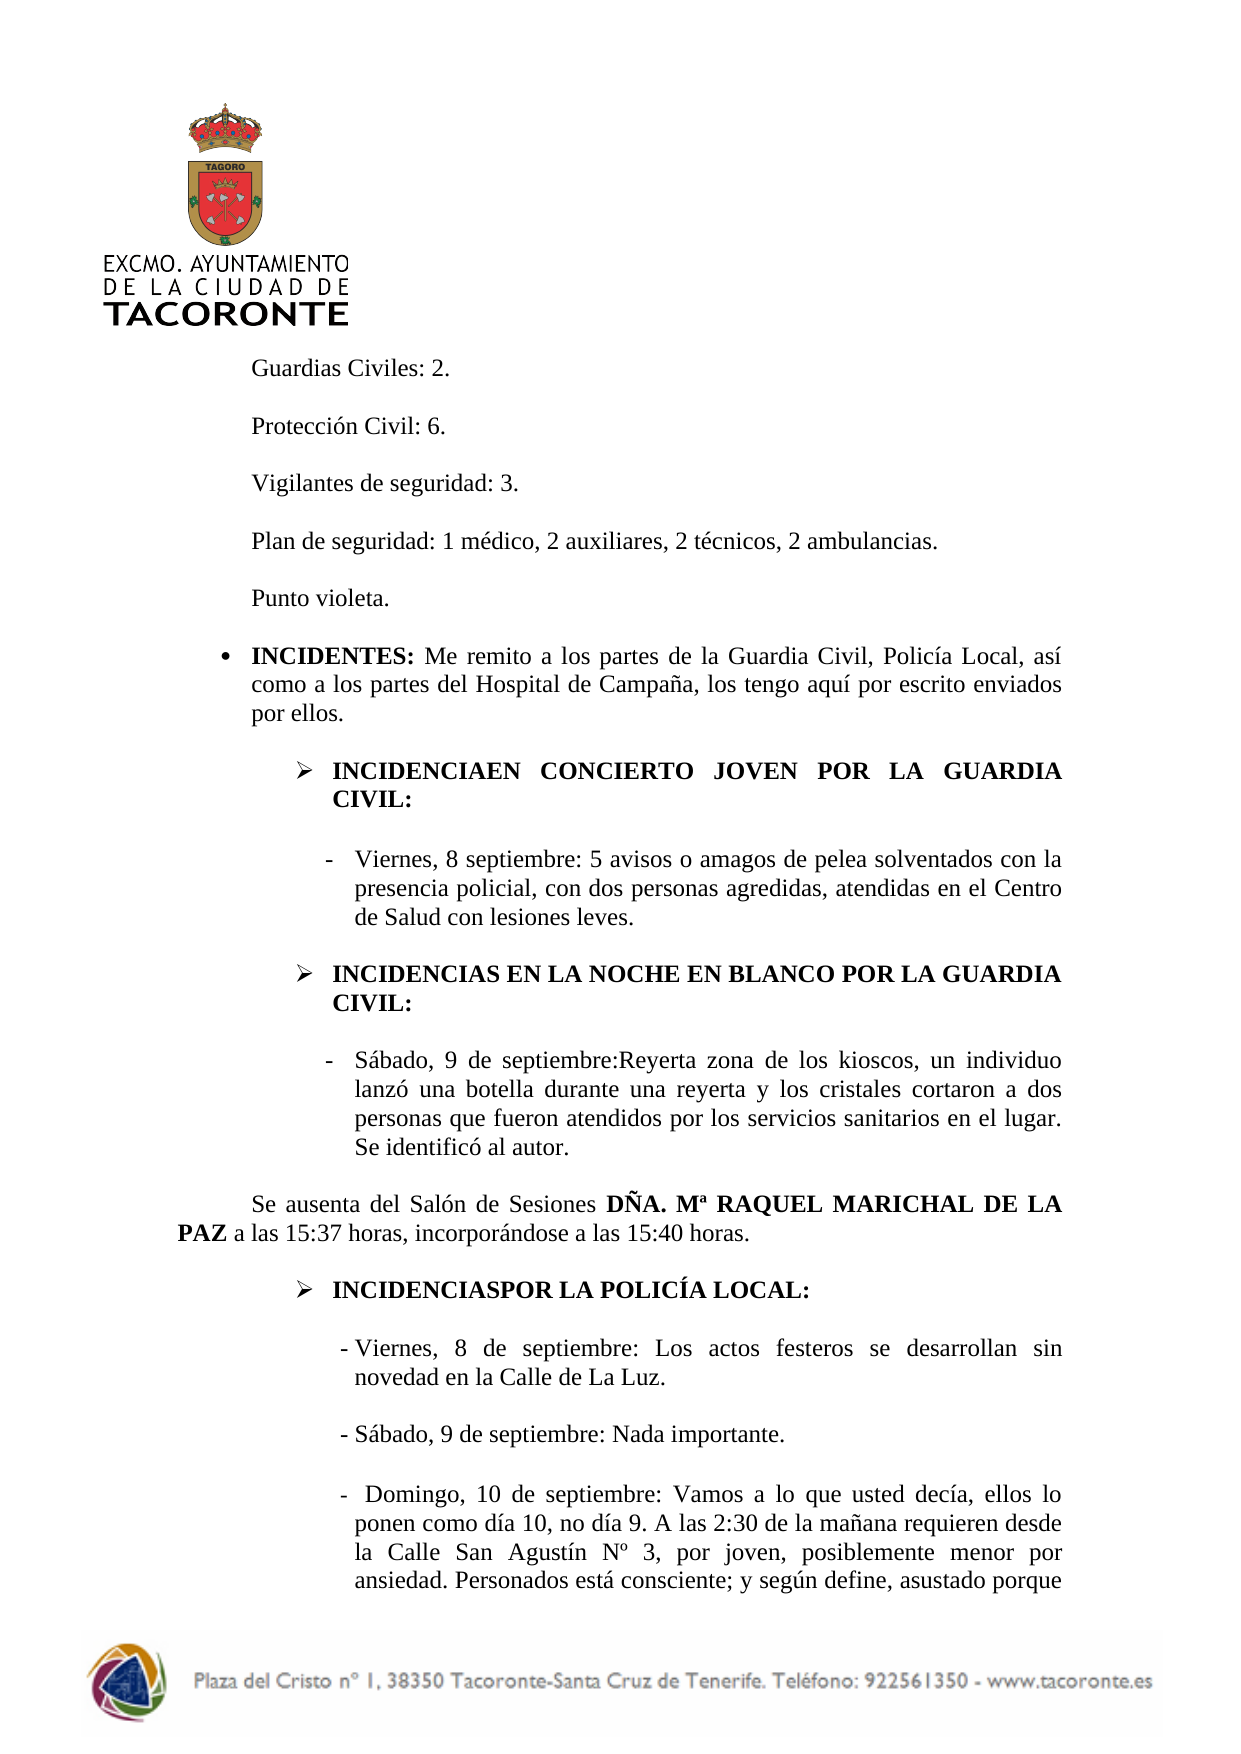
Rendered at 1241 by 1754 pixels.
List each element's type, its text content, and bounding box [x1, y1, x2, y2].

list INCIDENCIASPOR LA POLICÍA LOCAL: [294, 1276, 1063, 1304]
list Protección Civil: 6. [251, 411, 1063, 439]
text Se ausenta del Salón de Sesiones DÑA. Mª RAQUEL MARICHAL DE LA PAZ a las 15:37 horas, incorporándose a las 15:40 horas. [177, 1189, 1063, 1247]
list Vigilantes de seguridad: 3. [251, 468, 1063, 497]
list INCIDENCIAEN CONCIERTO JOVEN POR LA GUARDIA CIVIL: [294, 756, 1063, 813]
picture [103, 103, 348, 326]
list Viernes, 8 de septiembre: Los actos festeros se desarrollan sin novedad en la Calle de La Luz. [340, 1333, 1063, 1391]
list INCIDENCIAS EN LA NOCHE EN BLANCO POR LA GUARDIA CIVIL: [294, 959, 1063, 1017]
list Guardias Civiles: 2. [251, 353, 1063, 382]
list Sábado, 9 de septiembre: Nada importante. [340, 1419, 1063, 1448]
list Punto violeta. [251, 583, 1063, 612]
list Viernes, 8 septiembre: 5 avisos o amagos de pelea solventados con la presencia policial, con dos personas agredidas, atendidas en el Centro de Salud con lesiones leves. [325, 844, 1063, 931]
list Plan de seguridad: 1 médico, 2 auxiliares, 2 técnicos, 2 ambulancias. [251, 526, 1063, 554]
picture [80, 1630, 1163, 1737]
list INCIDENTES: Me remito a los partes de la Guardia Civil, Policía Local, así como a los partes del Hospital de Campaña, los tengo aquí por escrito enviados por ellos. [222, 641, 1063, 727]
list Sábado, 9 de septiembre:Reyerta zona de los kioscos, un individuo lanzó una botella durante una reyerta y los cristales cortaron a dos personas que fueron atendidos por los servicios sanitarios en el lugar. Se identificó al autor. [325, 1046, 1063, 1161]
list Domingo, 10 de septiembre: Vamos a lo que usted decía, ellos lo ponen como día 10, no día 9. A las 2:30 de la mañana requieren desde la Calle San Agustín Nº 3, por joven, posiblemente menor por ansiedad. Personados está consciente; y según define, asustado porque [340, 1479, 1063, 1594]
